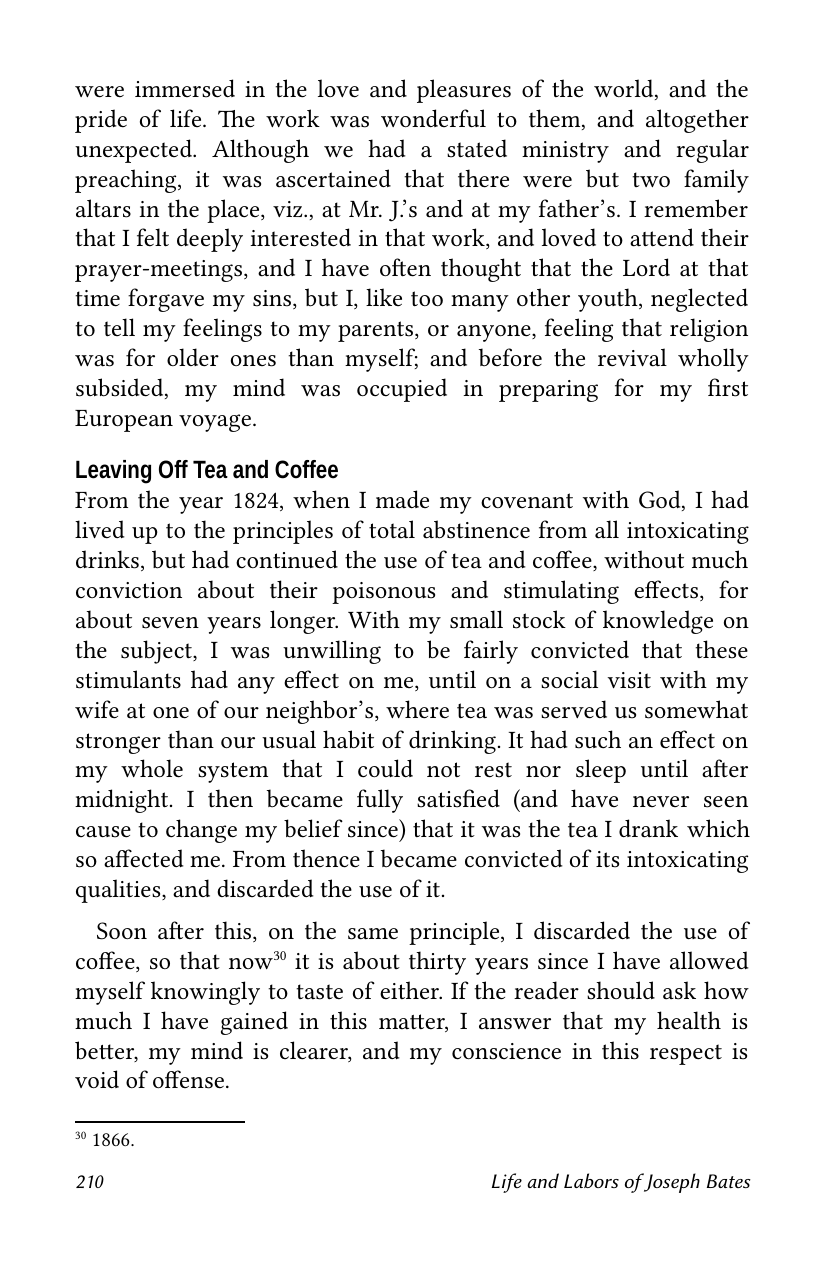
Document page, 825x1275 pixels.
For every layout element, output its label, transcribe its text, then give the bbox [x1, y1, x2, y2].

text Soon after this, on the same principle, I discarded the use of coffee, so that now it is about thirty years since I have allowed myself knowingly to taste of either. If the reader should ask how much I have gained in this matter, I answer that my health is better, my mind is clearer, and my conscience in this respect is void of offense. [75, 917, 750, 1095]
text 1866. [75, 1128, 750, 1152]
text were immersed in the love and pleasures of the world, and the pride of life. The work was wonderful to them, and altogether unexpected. Although we had a stated ministry and regular preaching, it was ascertained that there were but two family altars in the place, viz., at Mr. J.’s and at my father’s. I remember that I felt deeply interested in that work, and loved to attend their prayer-meetings, and I have often thought that the Lord at that time forgave my sins, but I, like too many other youth, neglected to tell my feelings to my parents, or anyone, feeling that religion was for older ones than myself; and before the revival wholly subsided, my mind was occupied in preparing for my first European voyage. [75, 75, 750, 432]
text From the year 1824, when I made my covenant with God, I had lived up to the principles of total abstinence from all intoxicating drinks, but had continued the use of tea and coffee, without much conviction about their poisonous and stimulating effects, for about seven years longer. With my small stock of knowledge on the subject, I was unwilling to be fairly convicted that these stimulants had any effect on me, until on a social visit with my wife at one of our neighbor’s, where tea was served us somewhat stronger than our usual habit of drinking. It had such an effect on my whole system that I could not rest nor sleep until after midnight. I then became fully satisfied (and have never seen cause to change my belief since) that it was the tea I drank which so affected me. From thence I became convicted of its intoxicating qualities, and discarded the use of it. [75, 486, 750, 904]
subtitle Leaving Off Tea and Coffee [75, 455, 750, 483]
